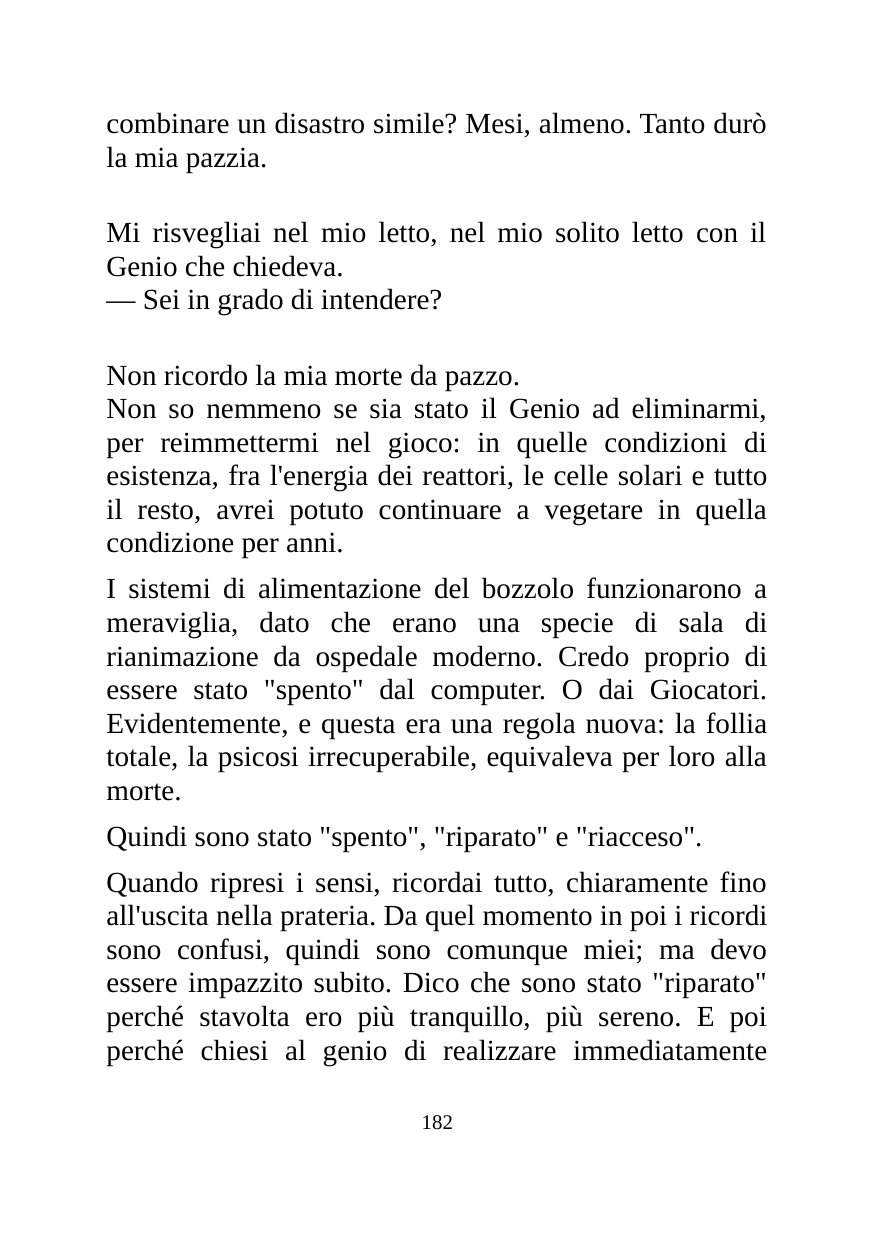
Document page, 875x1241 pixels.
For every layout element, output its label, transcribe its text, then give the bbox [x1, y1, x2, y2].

text Quando ripresi i sensi, ricordai tutto, chiaramente fino all'uscita nella prateria. Da quel momento in poi i ricordi sono confusi, quindi sono comunque miei; ma devo essere impazzito subito. Dico che sono stato "riparato" perché stavolta ero più tranquillo, più sereno. E poi perché chiesi al genio di realizzare immediatamente [106, 865, 768, 1066]
text combinare un disastro simile? Mesi, almeno. Tanto durò la mia pazzia. [106, 106, 768, 173]
text Non so nemmeno se sia stato il Genio ad eliminarmi, per reimmettermi nel gioco: in quelle condizioni di esistenza, fra l'energia dei reattori, le celle solari e tutto il resto, avrei potuto continuare a vegetare in quella condizione per anni. [106, 391, 768, 559]
text Mi risvegliai nel mio letto, nel mio solito letto con il Genio che chiedeva. [106, 215, 768, 282]
text Quindi sono stato "spento", "riparato" e "riacceso". [106, 819, 768, 852]
text Non ricordo la mia morte da pazzo. [106, 358, 768, 391]
text I sistemi di alimentazione del bozzolo funzionarono a meraviglia, dato che erano una specie di sala di rianimazione da ospedale moderno. Credo proprio di essere stato "spento" dal computer. O dai Giocatori. Evidentemente, e questa era una regola nuova: la follia totale, la psicosi irrecuperabile, equivaleva per loro alla morte. [106, 572, 768, 806]
text — Sei in grado di intendere? [106, 282, 768, 316]
